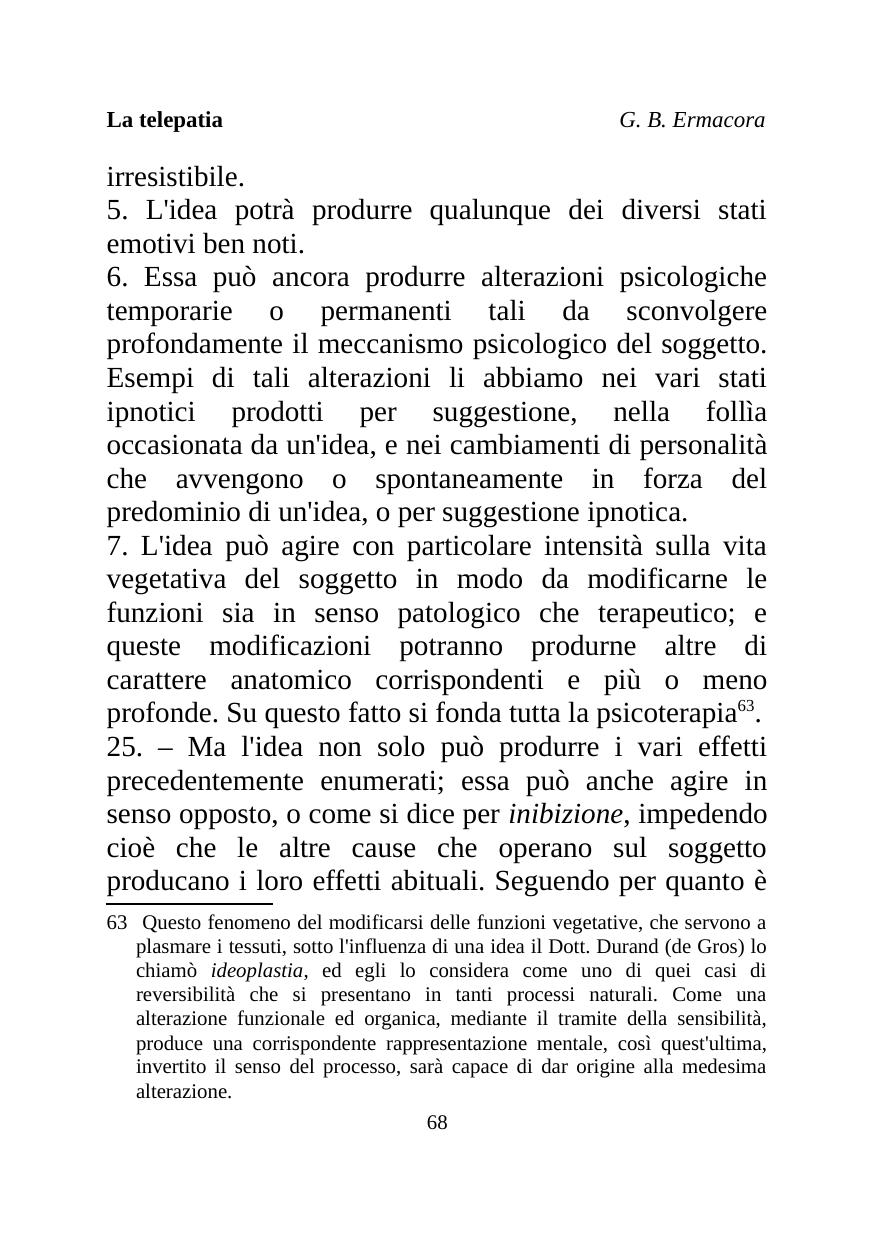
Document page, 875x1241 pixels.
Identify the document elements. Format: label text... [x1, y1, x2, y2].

text 5. L'idea potrà produrre qualunque dei diversi stati emotivi ben noti. [106, 192, 768, 259]
text irresistibile. [106, 159, 768, 192]
text 25. – Ma l'idea non solo può produrre i vari effetti precedentemente enumerati; essa può anche agire in senso opposto, o come si dice per inibizione, impedendo cioè che le altre cause che operano sul soggetto producano i loro effetti abituali. Seguendo per quanto è [106, 729, 768, 897]
text Questo fenomeno del modificarsi delle funzioni vegetative, che servono a plasmare i tessuti, sotto l'influenza di una idea il Dott. Durand (de Gros) lo chiamò ideoplastia, ed egli lo considera come uno di quei casi di reversibilità che si presentano in tanti processi naturali. Come una alterazione funzionale ed organica, mediante il tramite della sensibilità, produce una corrispondente rappresentazione mentale, così quest'ultima, invertito il senso del processo, sarà capace di dar origine alla medesima alterazione. [106, 910, 768, 1103]
text 7. L'idea può agire con particolare intensità sulla vita vegetativa del soggetto in modo da modificarne le funzioni sia in senso patologico che terapeutico; e queste modificazioni potranno produrne altre di carattere anatomico corrispondenti e più o meno profonde. Su questo fatto si fonda tutta la psicoterapia. [106, 528, 768, 729]
text 6. Essa può ancora produrre alterazioni psicologiche temporarie o permanenti tali da sconvolgere profondamente il meccanismo psicologico del soggetto. Esempi di tali alterazioni li abbiamo nei vari stati ipnotici prodotti per suggestione, nella follìa occasionata da un'idea, e nei cambiamenti di personalità che avvengono o spontaneamente in forza del predominio di un'idea, o per suggestione ipnotica. [106, 259, 768, 528]
